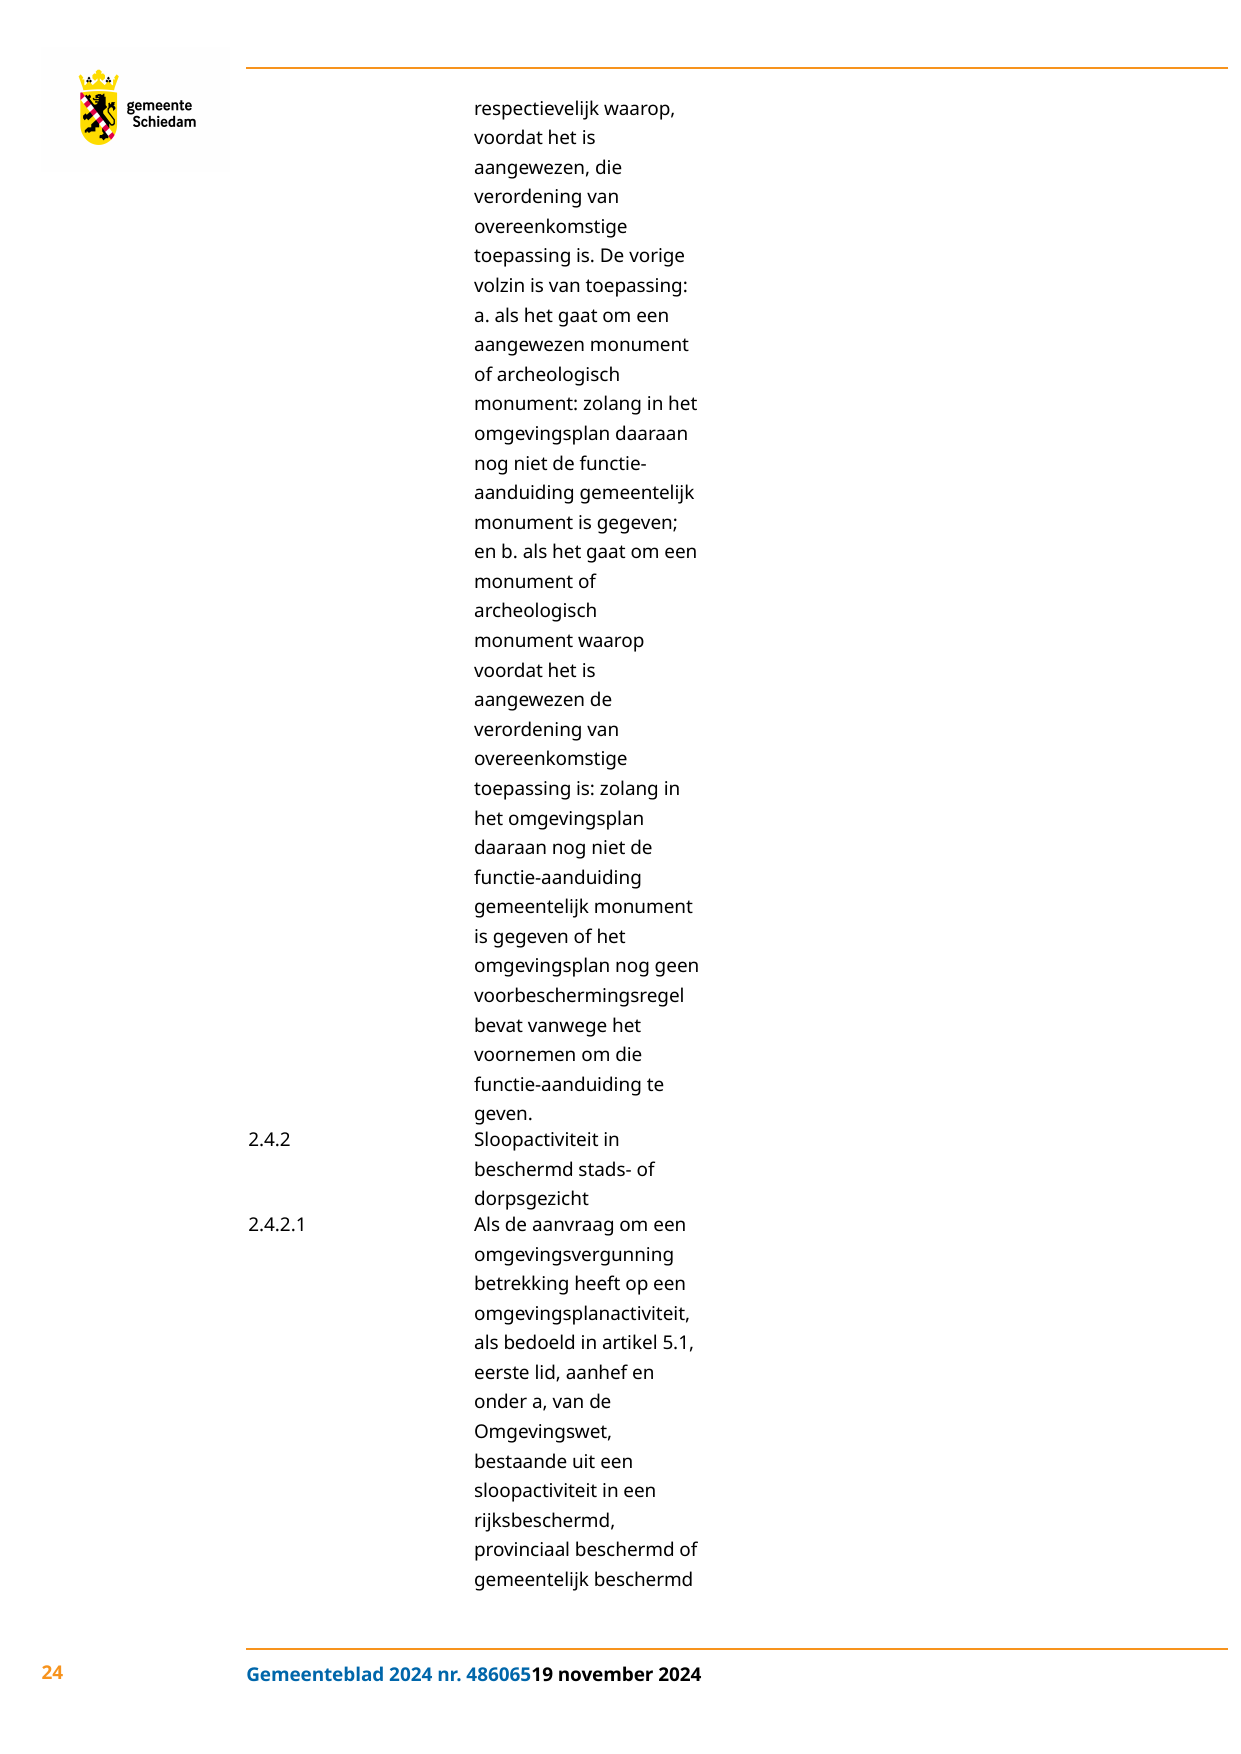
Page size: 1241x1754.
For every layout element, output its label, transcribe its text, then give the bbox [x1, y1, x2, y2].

table_cell 2.4.2.1 [248, 1211, 474, 1592]
table_cell [700, 1211, 926, 1592]
table_cell [926, 1126, 1152, 1211]
table_cell [248, 95, 474, 1126]
table_cell respectievelijk waarop, voordat het is aangewezen, die verordening van overeenkomstige toepassing is. De vorige volzin is van toepassing: a. als het gaat om een aangewezen monument of archeologisch monument: zolang in het omgevingsplan daaraan nog niet de functie-aanduiding gemeentelijk monument is gegeven; en b. als het gaat om een monument of archeologisch monument waarop voordat het is aangewezen de verordening van overeenkomstige toepassing is: zolang in het omgevingsplan daaraan nog niet de functie-aanduiding gemeentelijk monument is gegeven of het omgevingsplan nog geen voorbeschermingsregel bevat vanwege het voornemen om die functie-aanduiding te geven. [474, 95, 700, 1126]
table_cell [926, 95, 1152, 1126]
table_cell Als de aanvraag om een omgevingsvergunning betrekking heeft op een omgevingsplanactiviteit, als bedoeld in artikel 5.1, eerste lid, aanhef en onder a, van de Omgevingswet, bestaande uit een sloopactiviteit in een rijksbeschermd, provinciaal beschermd of gemeentelijk beschermd [474, 1211, 700, 1592]
table_cell Sloopactiviteit in beschermd stads- of dorpsgezicht [474, 1126, 700, 1211]
table_cell [926, 1211, 1152, 1592]
picture [41, 47, 231, 172]
table_cell [700, 1126, 926, 1211]
table_cell 2.4.2 [248, 1126, 474, 1211]
table_cell [700, 95, 926, 1126]
